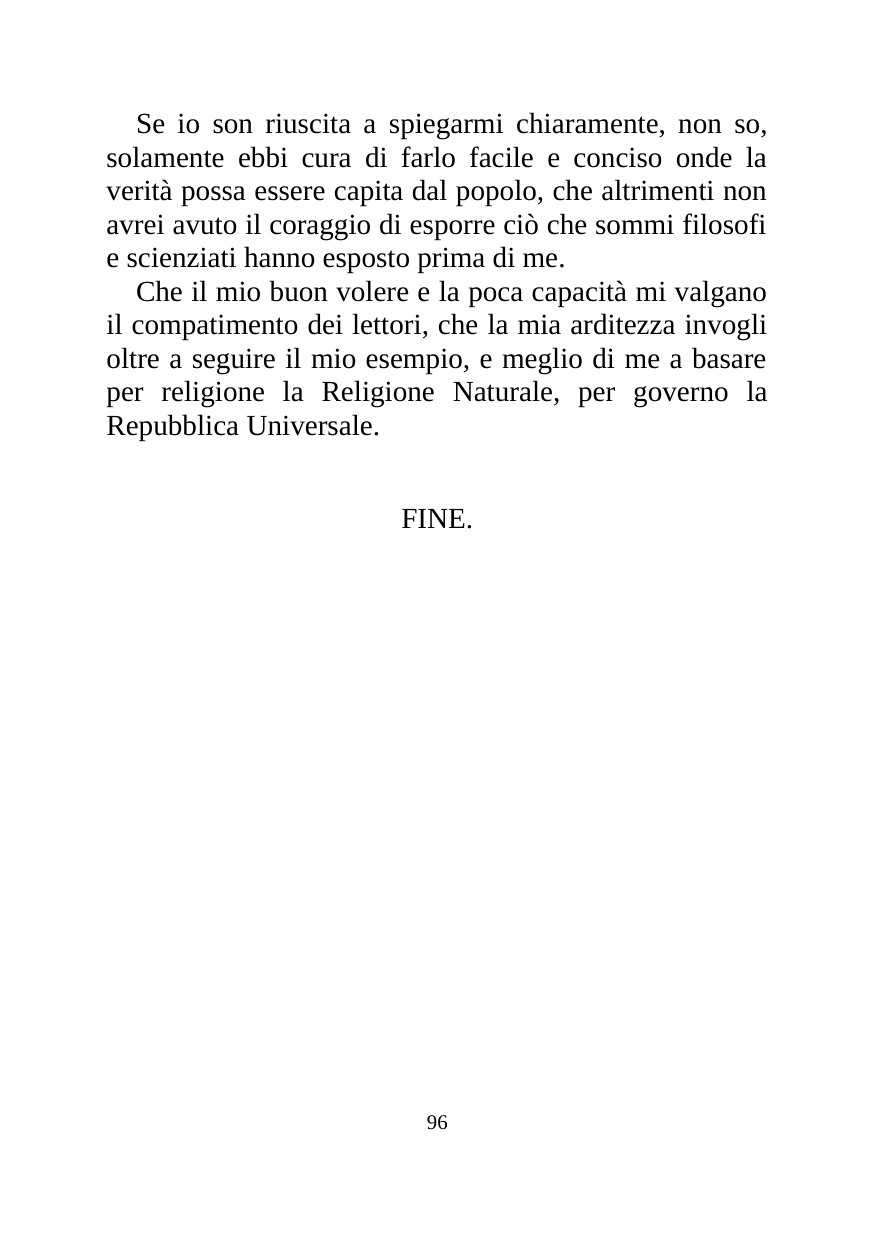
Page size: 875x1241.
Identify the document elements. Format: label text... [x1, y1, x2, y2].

text Se io son riuscita a spiegarmi chiaramente, non so, solamente ebbi cura di farlo facile e conciso onde la verità possa essere capita dal popolo, che altrimenti non avrei avuto il coraggio di esporre ciò che sommi filosofi e scienziati hanno esposto prima di me. [106, 106, 768, 274]
text FINE. [106, 501, 768, 534]
text Che il mio buon volere e la poca capacità mi valgano il compatimento dei lettori, che la mia arditezza invogli oltre a seguire il mio esempio, e meglio di me a basare per religione la Religione Naturale, per governo la Repubblica Universale. [106, 274, 768, 442]
